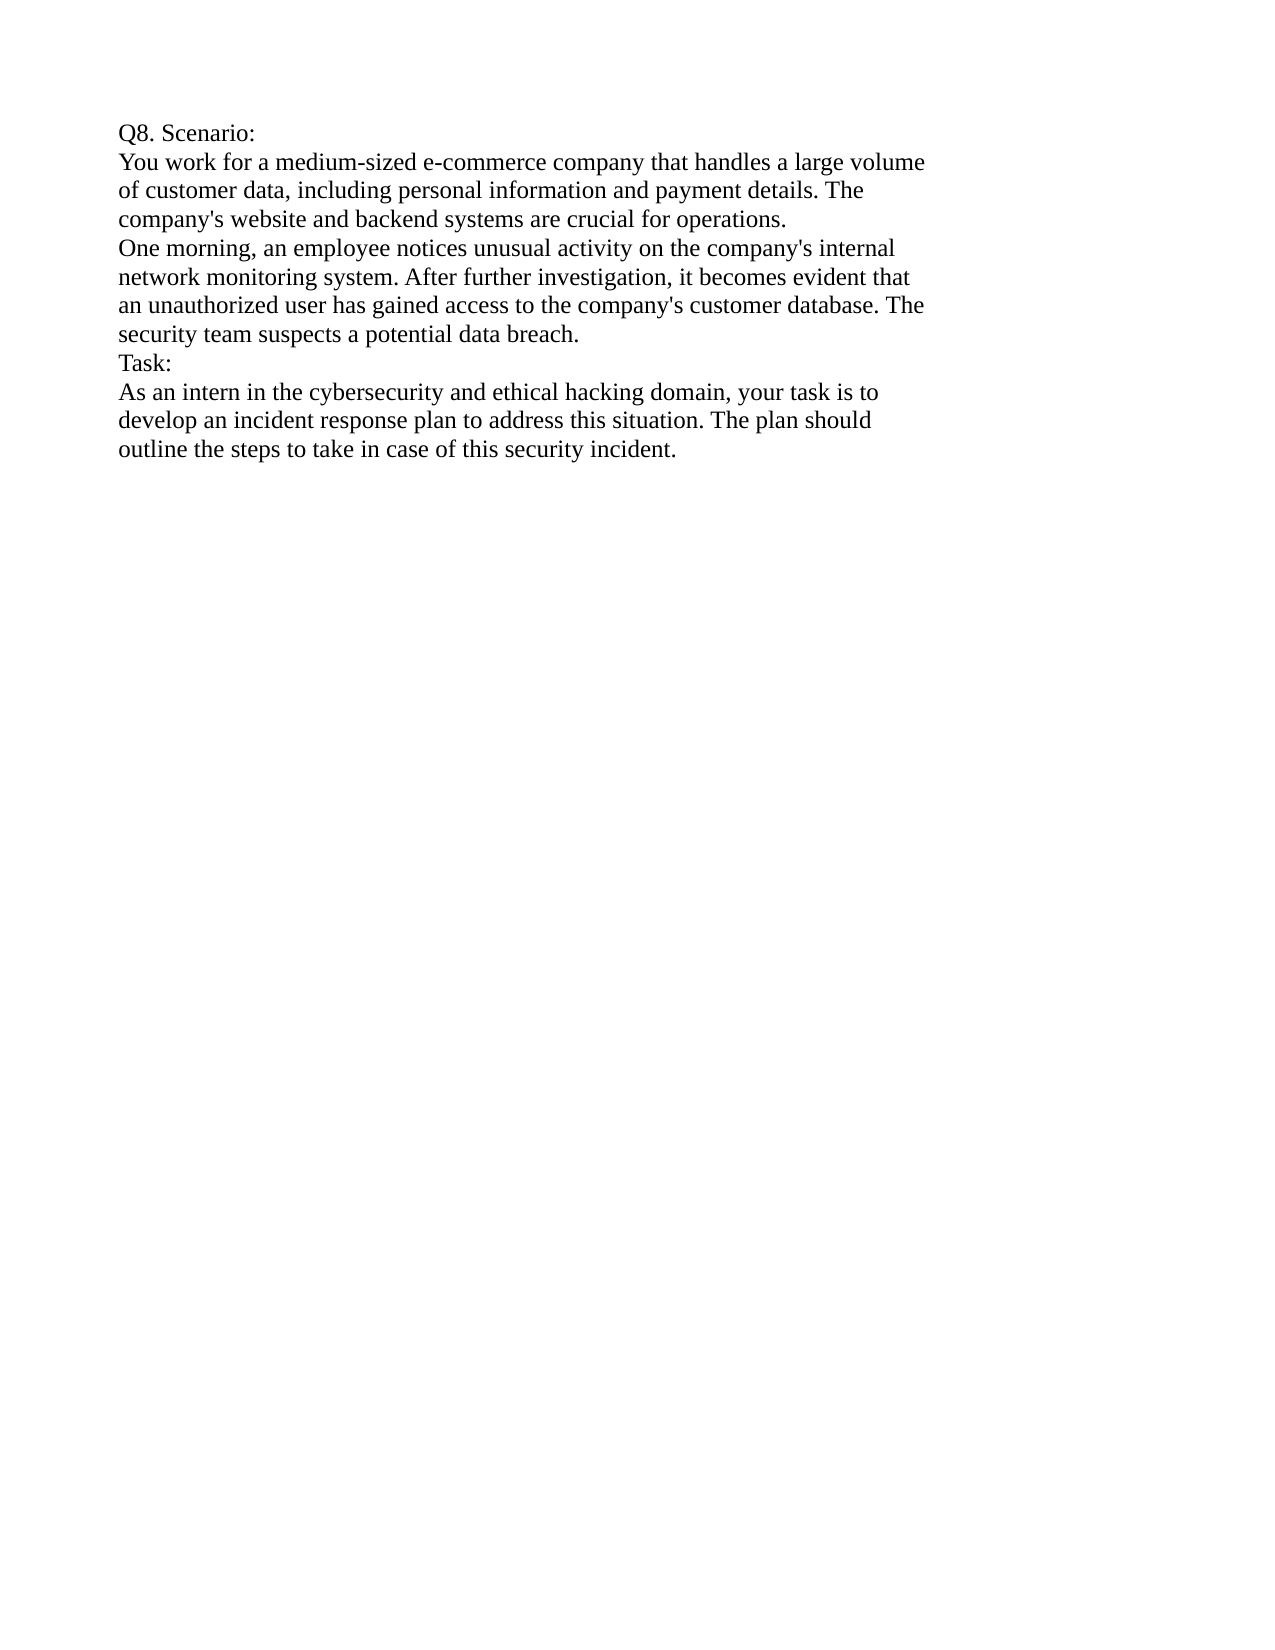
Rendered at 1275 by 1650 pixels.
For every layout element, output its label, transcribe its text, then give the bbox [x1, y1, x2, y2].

text As an intern in the cybersecurity and ethical hacking domain, your task is to [118, 377, 1157, 406]
text develop an incident response plan to address this situation. The plan should [118, 406, 1157, 434]
text of customer data, including personal information and payment details. The [118, 176, 1157, 204]
text an unauthorized user has gained access to the company's customer database. The [118, 291, 1157, 319]
text outline the steps to take in case of this security incident. [118, 434, 1157, 463]
text Task: [118, 348, 1157, 377]
text security team suspects a potential data breach. [118, 319, 1157, 348]
text Q8. Scenario: [118, 118, 1157, 147]
text network monitoring system. After further investigation, it becomes evident that [118, 262, 1157, 291]
text One morning, an employee notices unusual activity on the company's internal [118, 233, 1157, 262]
text company's website and backend systems are crucial for operations. [118, 204, 1157, 233]
text You work for a medium-sized e-commerce company that handles a large volume [118, 147, 1157, 176]
